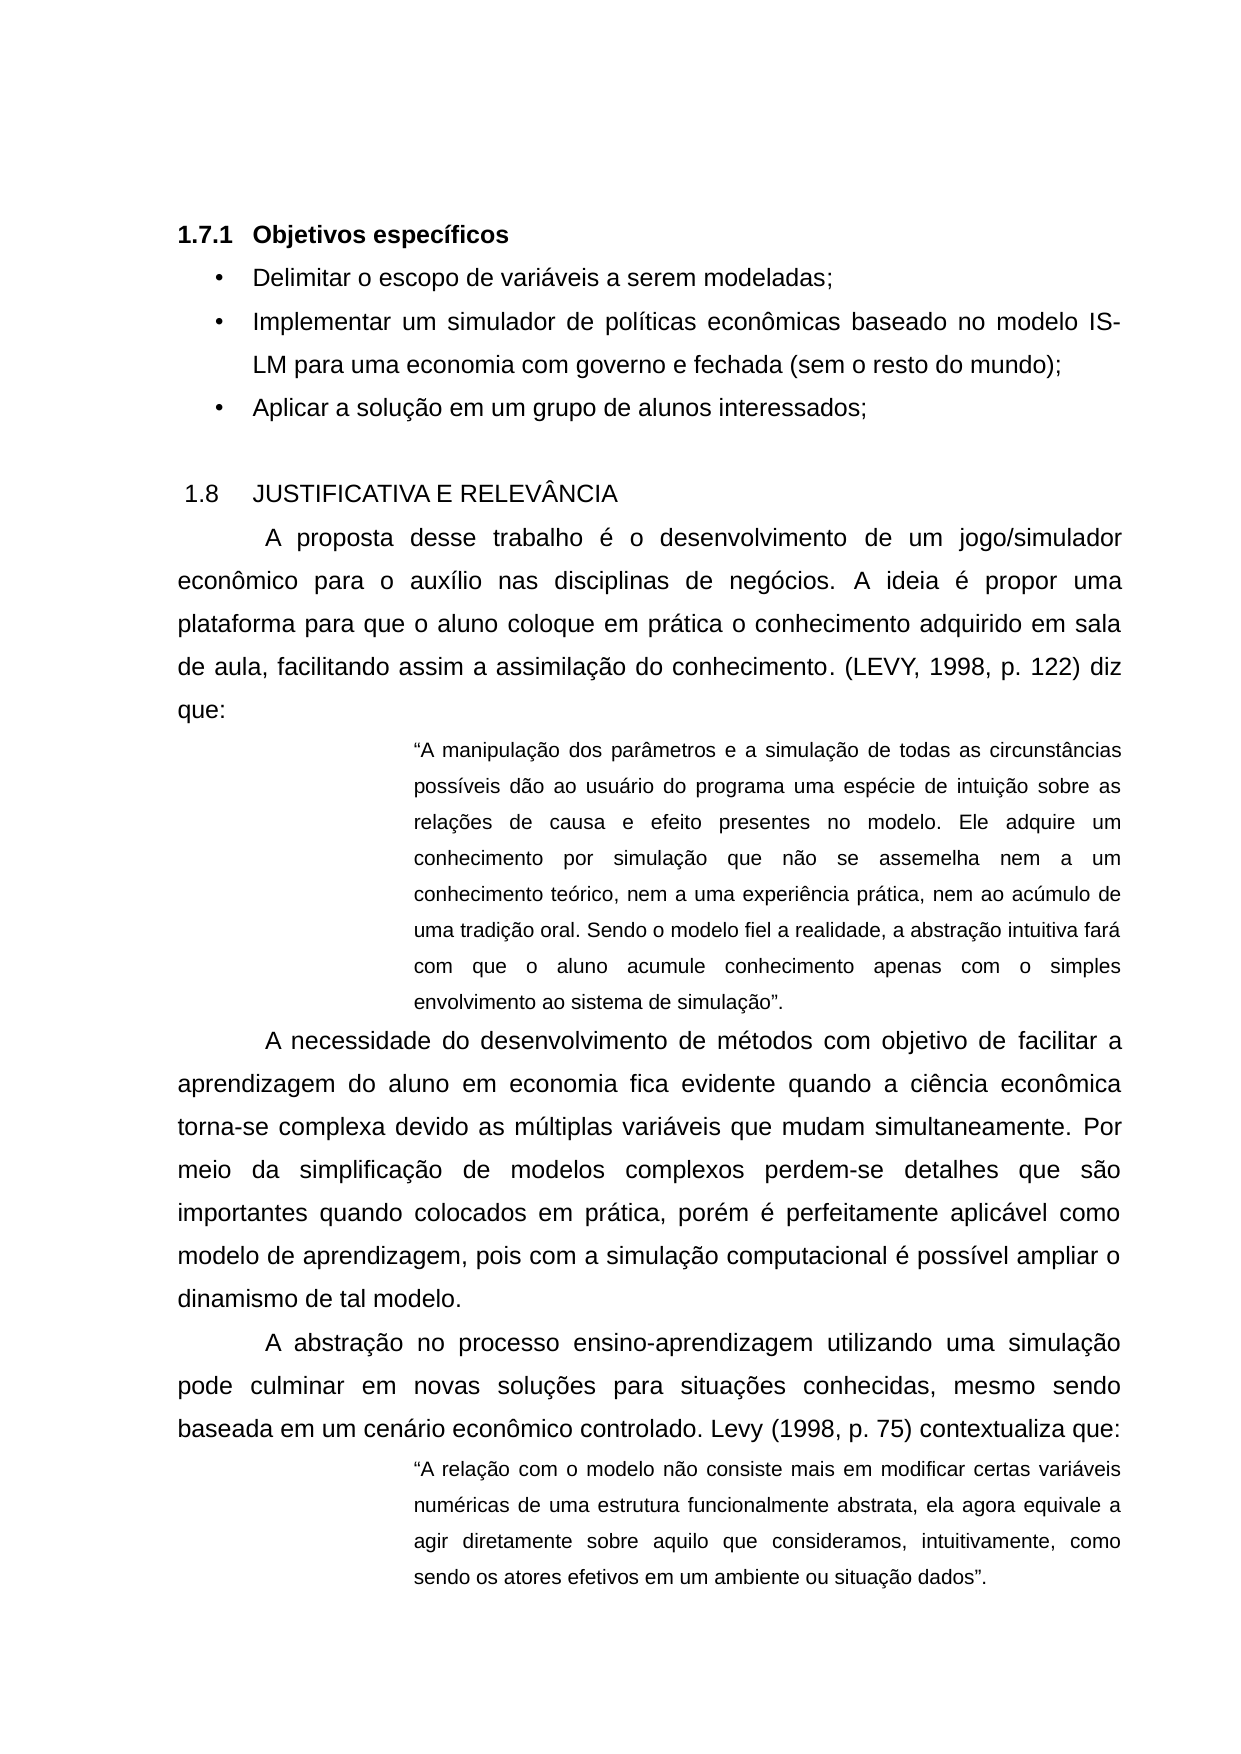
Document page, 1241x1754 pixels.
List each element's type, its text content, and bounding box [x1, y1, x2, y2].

list Implementar um simulador de políticas econômicas baseado no modelo IS-LM para uma economia com governo e fechada (sem o resto do mundo); [215, 307, 1122, 379]
list Delimitar o escopo de variáveis a serem modeladas; [215, 263, 1122, 292]
text A abstração no processo ensino-aprendizagem utilizando uma simulação pode culminar em novas soluções para situações conhecidas, mesmo sendo baseada em um cenário econômico controlado. Levy (1998, p. 75) contextualiza que: [177, 1327, 1122, 1442]
text “A manipulação dos parâmetros e a simulação de todas as circunstâncias possíveis dão ao usuário do programa uma espécie de intuição sobre as relações de causa e efeito presentes no modelo. Ele adquire um conhecimento por simulação que não se assemelha nem a um conhecimento teórico, nem a uma experiência prática, nem ao acúmulo de uma tradição oral. Sendo o modelo fiel a realidade, a abstração intuitiva fará com que o aluno acumule conhecimento apenas com o simples envolvimento ao sistema de simulação”. [413, 738, 1122, 1014]
text “A relação com o modelo não consiste mais em modificar certas variáveis numéricas de uma estrutura funcionalmente abstrata, ela agora equivale a agir diretamente sobre aquilo que consideramos, intuitivamente, como sendo os atores efetivos em um ambiente ou situação dados”. [413, 1457, 1122, 1589]
text A proposta desse trabalho é o desenvolvimento de um jogo/simulador econômico para o auxílio nas disciplinas de negócios. A ideia é propor uma plataforma para que o aluno coloque em prática o conhecimento adquirido em sala de aula, facilitando assim a assimilação do conhecimento. (LEVY, 1998, p. 122) diz que: [177, 522, 1122, 724]
text A necessidade do desenvolvimento de métodos com objetivo de facilitar a aprendizagem do aluno em economia fica evidente quando a ciência econômica torna-se complexa devido as múltiplas variáveis que mudam simultaneamente. Por meio da simplificação de modelos complexos perdem-se detalhes que são importantes quando colocados em prática, porém é perfeitamente aplicável como modelo de aprendizagem, pois com a simulação computacional é possível ampliar o dinamismo de tal modelo. [177, 1026, 1122, 1313]
subtitle Objetivos específicos [177, 220, 1122, 249]
list Aplicar a solução em um grupo de alunos interessados; [215, 393, 1122, 422]
subtitle Justificativa e relevância [177, 479, 1122, 508]
